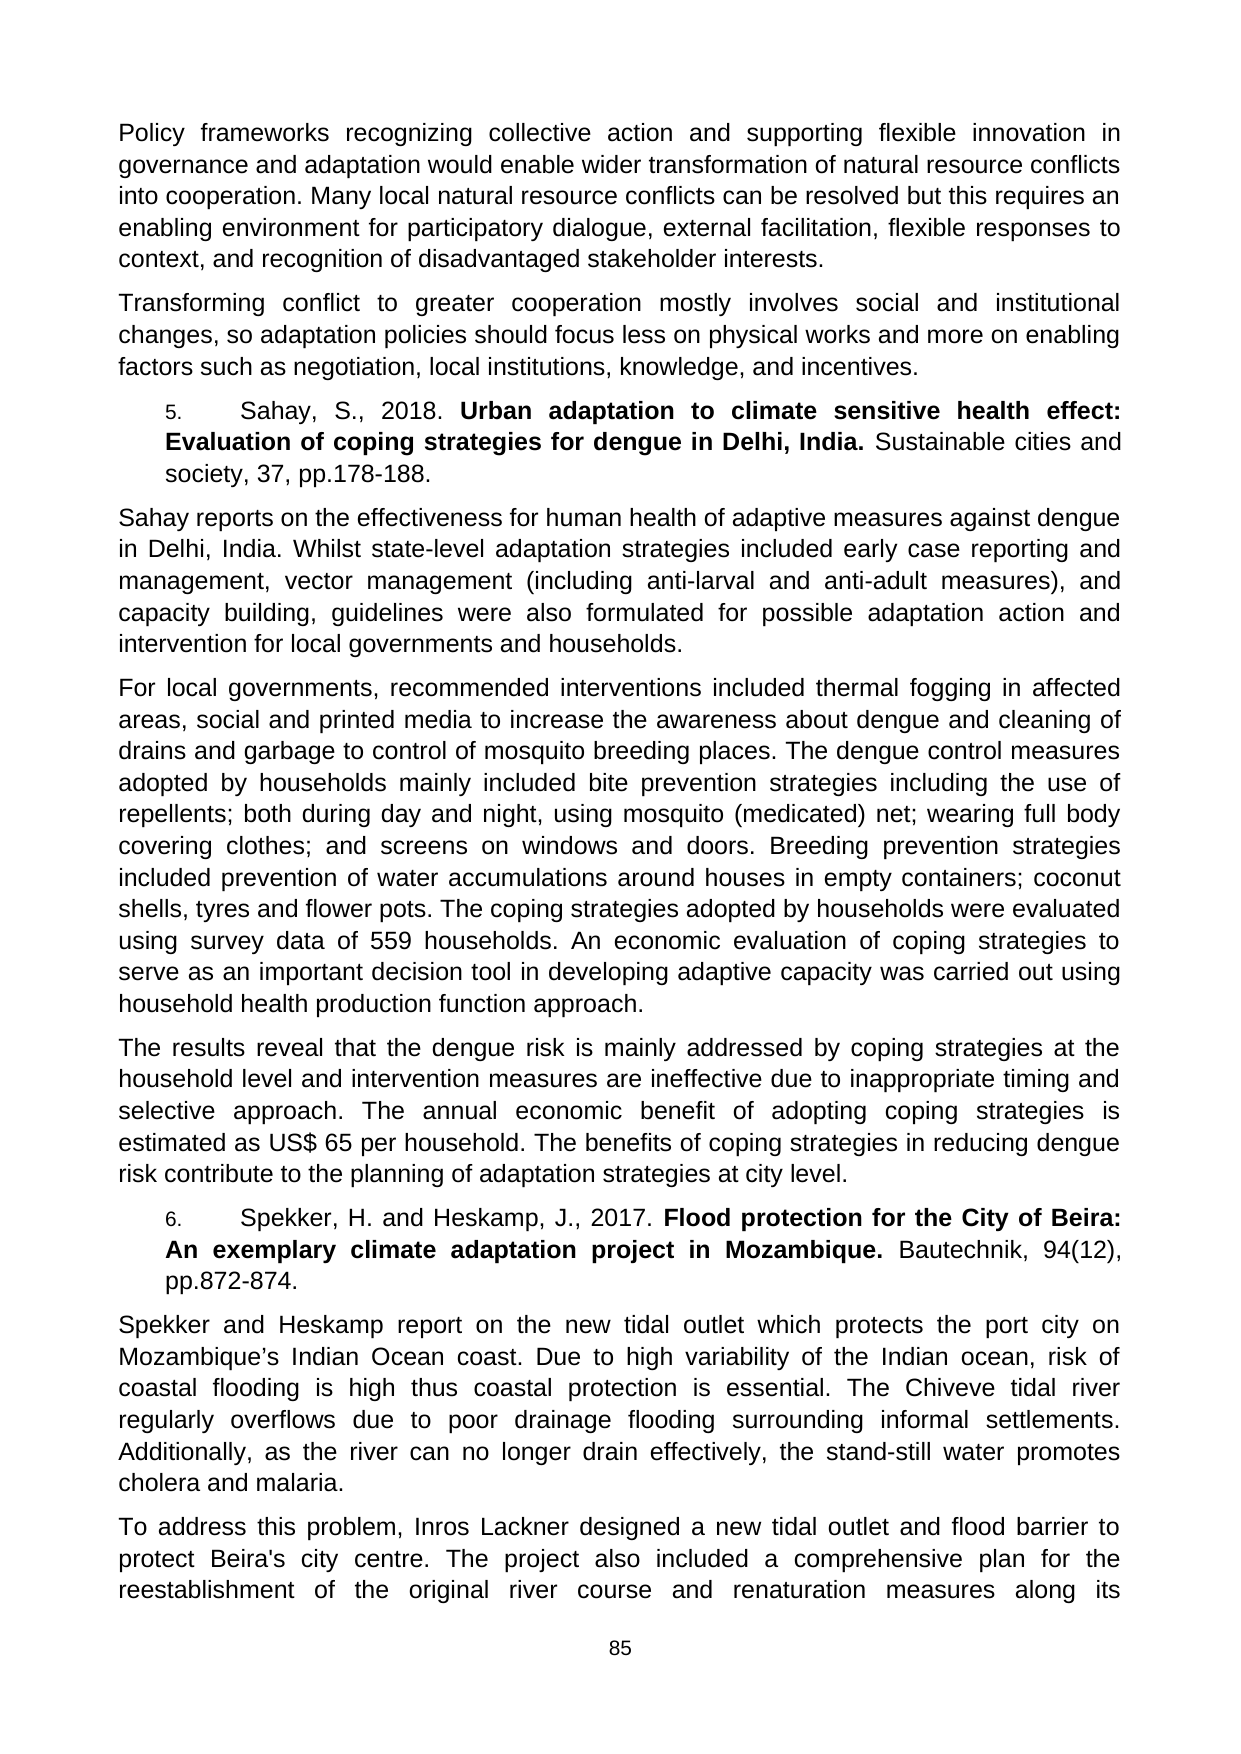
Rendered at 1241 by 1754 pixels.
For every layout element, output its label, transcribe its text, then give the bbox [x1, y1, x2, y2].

text Sahay reports on the effectiveness for human health of adaptive measures against dengue in Delhi, India. Whilst state-level adaptation strategies included early case reporting and management, vector management (including anti-larval and anti-adult measures), and capacity building, guidelines were also formulated for possible adaptation action and intervention for local governments and households. [118, 503, 1122, 658]
text For local governments, recommended interventions included thermal fogging in affected areas, social and printed media to increase the awareness about dengue and cleaning of drains and garbage to control of mosquito breeding places. The dengue control measures adopted by households mainly included bite prevention strategies including the use of repellents; both during day and night, using mosquito (medicated) net; wearing full body covering clothes; and screens on windows and doors. Breeding prevention strategies included prevention of water accumulations around houses in empty containers; coconut shells, tyres and flower pots. The coping strategies adopted by households were evaluated using survey data of 559 households. An economic evaluation of coping strategies to serve as an important decision tool in developing adaptive capacity was carried out using household health production function approach. [118, 673, 1122, 1017]
text Spekker and Heskamp report on the new tidal outlet which protects the port city on Mozambique’s Indian Ocean coast. Due to high variability of the Indian ocean, risk of coastal flooding is high thus coastal protection is essential. The Chiveve tidal river regularly overflows due to poor drainage flooding surrounding informal settlements. Additionally, as the river can no longer drain effectively, the stand-still water promotes cholera and malaria. [118, 1310, 1122, 1497]
list Sahay, S., 2018. Urban adaptation to climate sensitive health effect: Evaluation of coping strategies for dengue in Delhi, India. Sustainable cities and society, 37, pp.178-188. [165, 396, 1122, 487]
text The results reveal that the dengue risk is mainly addressed by coping strategies at the household level and intervention measures are ineffective due to inappropriate timing and selective approach. The annual economic benefit of adopting coping strategies is estimated as US$ 65 per household. The benefits of coping strategies in reducing dengue risk contribute to the planning of adaptation strategies at city level. [118, 1033, 1122, 1188]
text Policy frameworks recognizing collective action and supporting flexible innovation in governance and adaptation would enable wider transformation of natural resource conflicts into cooperation. Many local natural resource conflicts can be resolved but this requires an enabling environment for participatory dialogue, external facilitation, flexible responses to context, and recognition of disadvantaged stakeholder interests. [118, 118, 1122, 273]
text Transforming conflict to greater cooperation mostly involves social and institutional changes, so adaptation policies should focus less on physical works and more on enabling factors such as negotiation, local institutions, knowledge, and incentives. [118, 288, 1122, 380]
text To address this problem, Inros Lackner designed a new tidal outlet and flood barrier to protect Beira's city centre. The project also included a comprehensive plan for the reestablishment of the original river course and renaturation measures along its [118, 1512, 1122, 1604]
list Spekker, H. and Heskamp, J., 2017. Flood protection for the City of Beira: An exemplary climate adaptation project in Mozambique. Bautechnik, 94(12), pp.872-874. [165, 1203, 1122, 1295]
